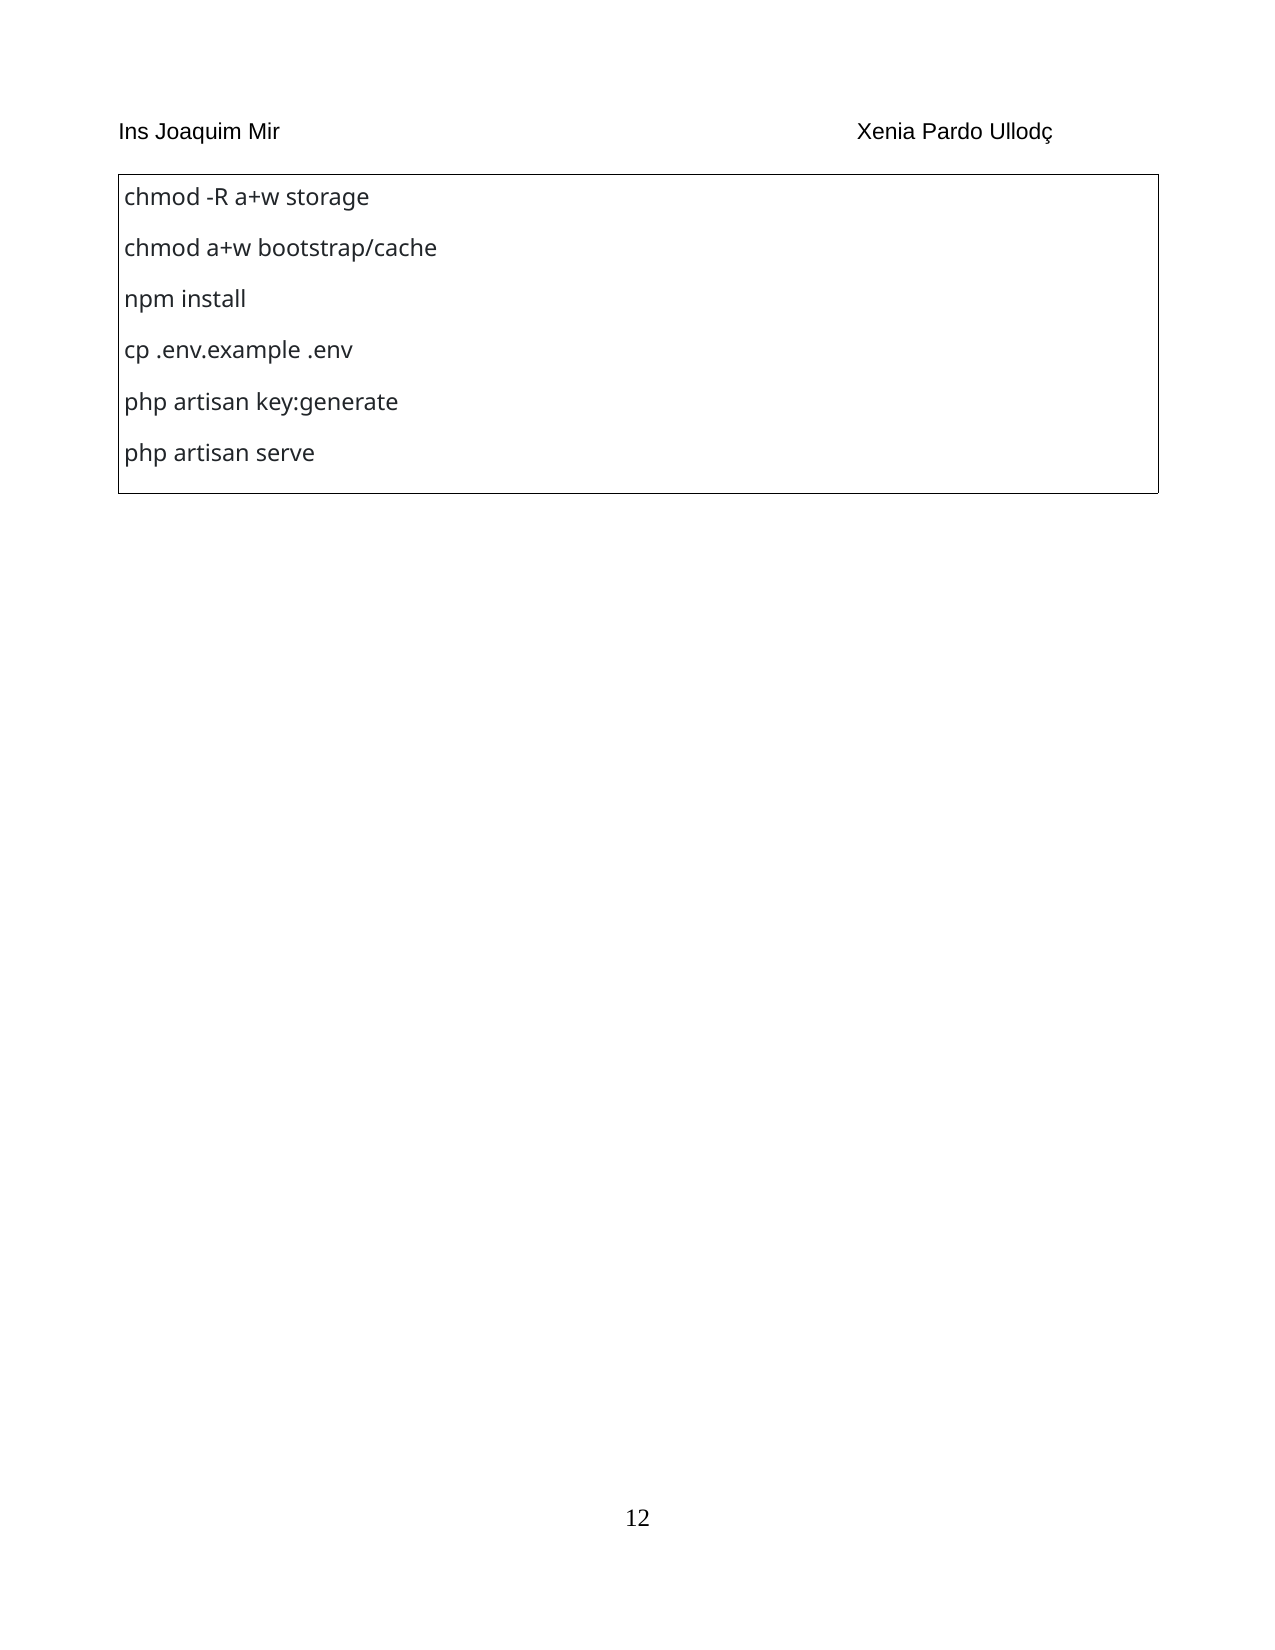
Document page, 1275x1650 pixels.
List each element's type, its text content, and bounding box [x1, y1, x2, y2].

table_header chmod -R a+w storage chmod a+w bootstrap/cache npm install cp .env.example .env php artisan key:generate php artisan serve [119, 175, 1158, 493]
